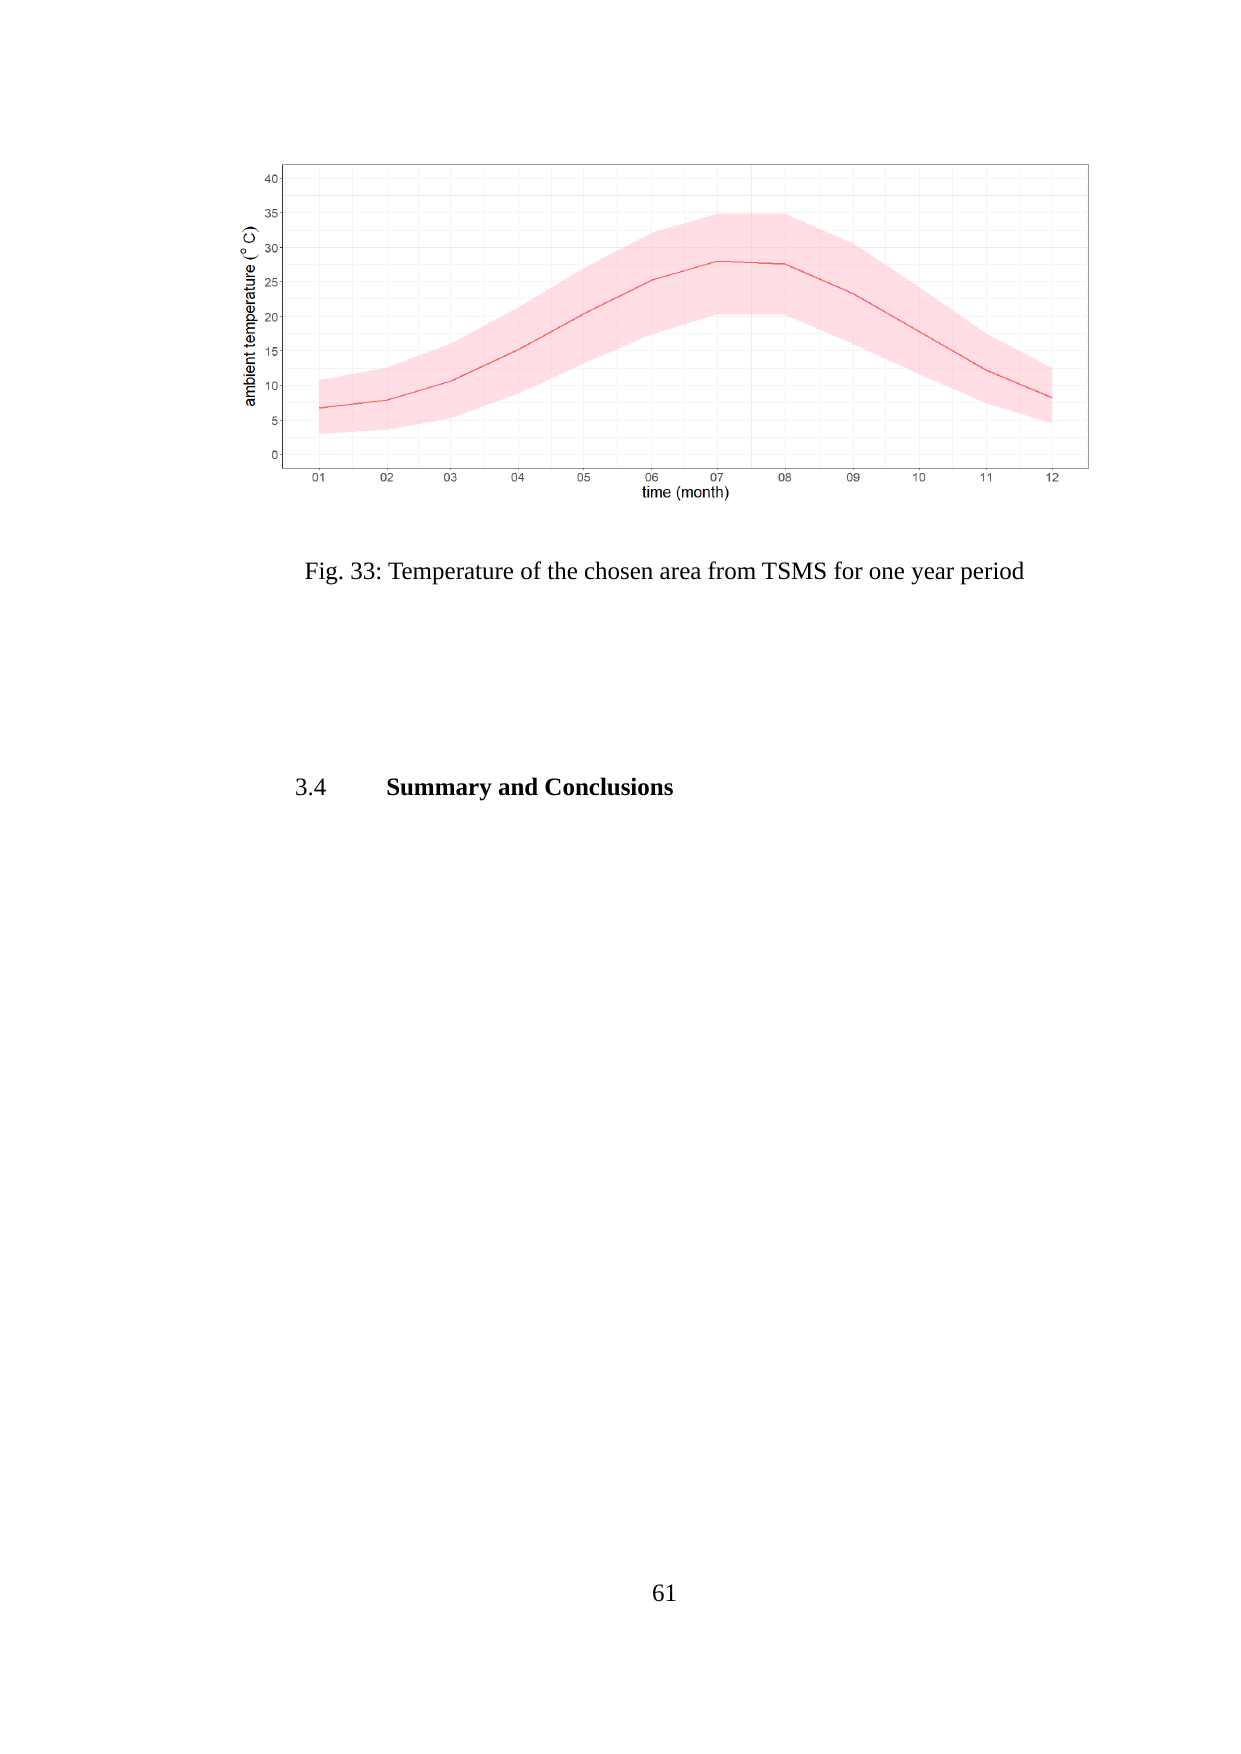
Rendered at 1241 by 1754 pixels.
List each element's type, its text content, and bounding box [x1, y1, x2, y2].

list Summary and Conclusions [295, 772, 1093, 801]
picture [236, 160, 1093, 503]
text Fig. 33: Temperature of the chosen area from TSMS for one year period [236, 556, 1093, 585]
